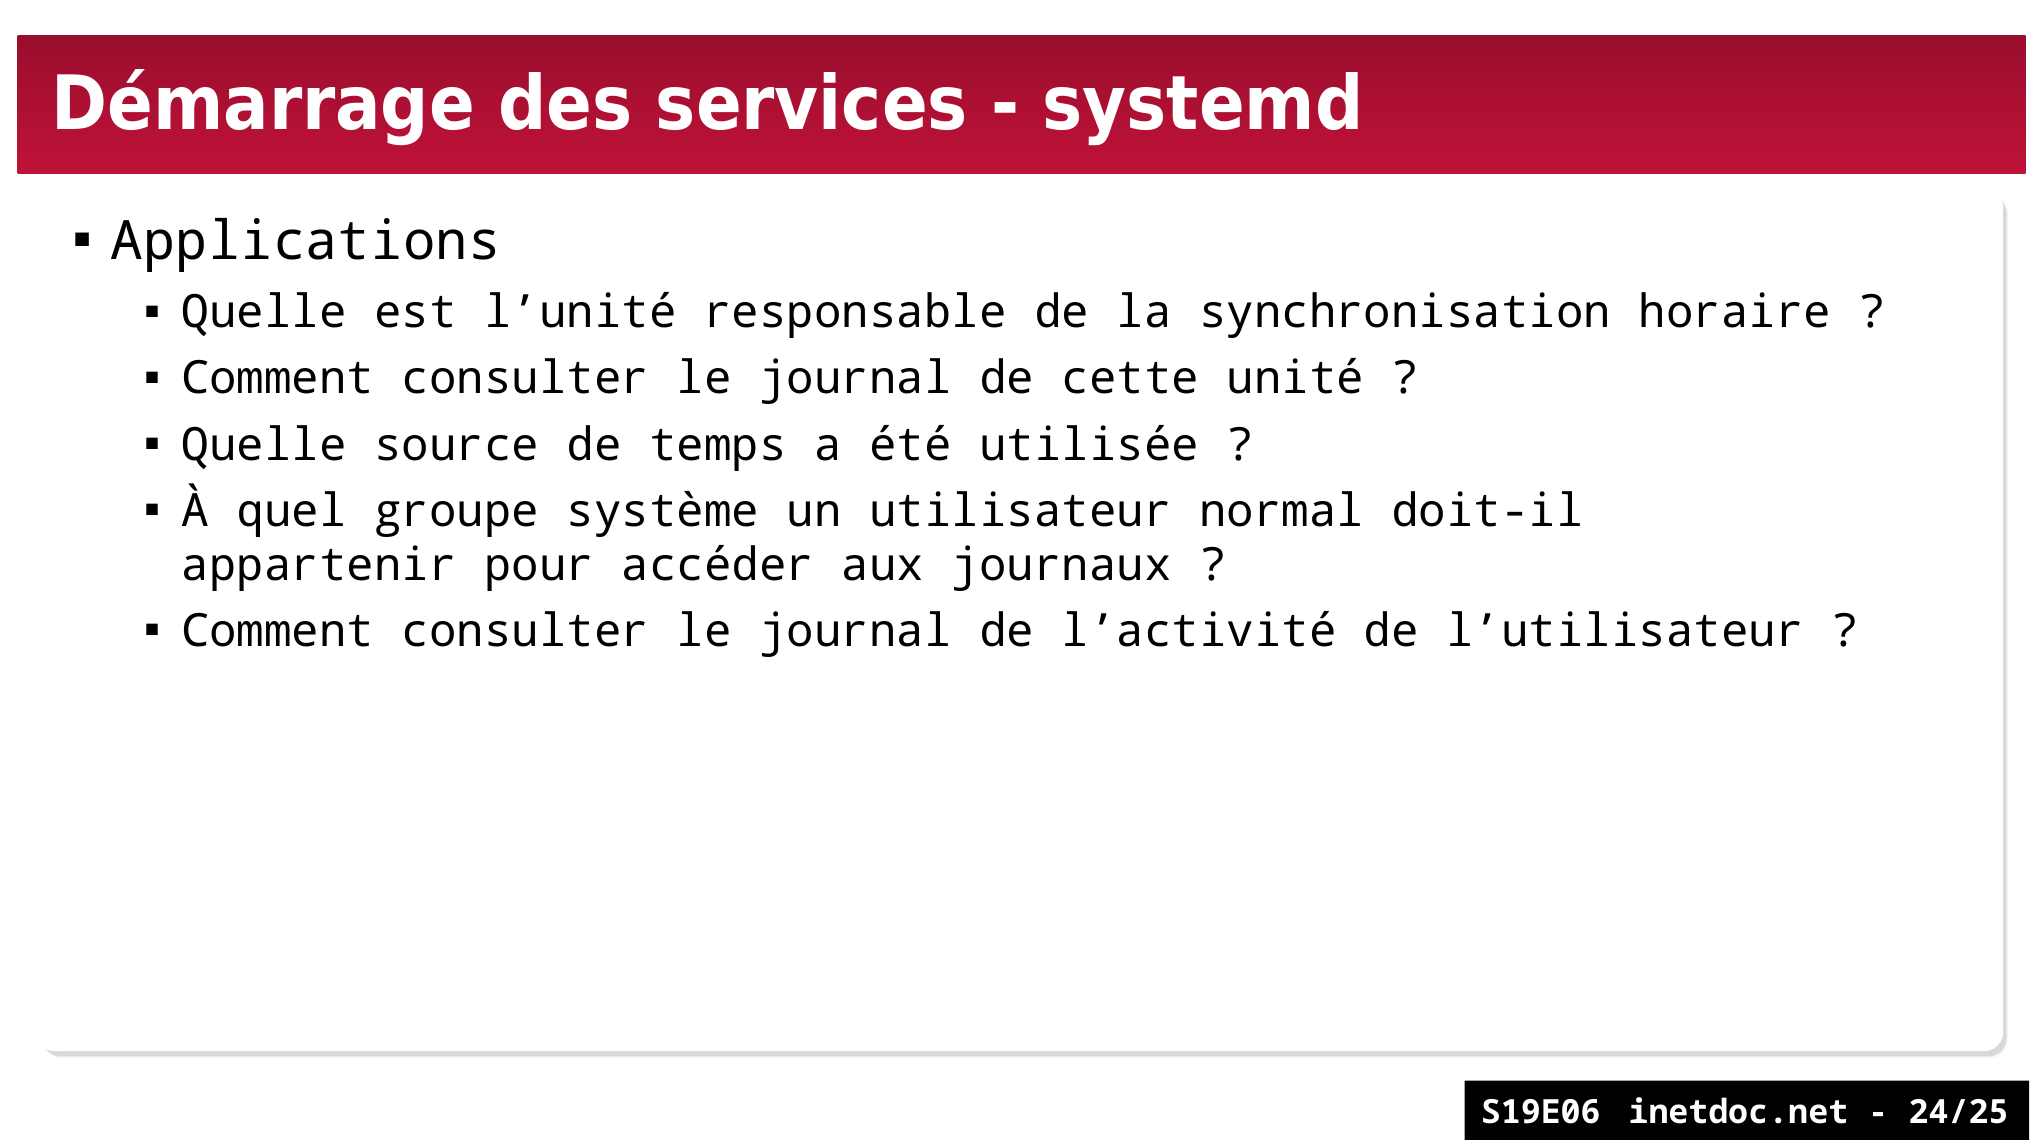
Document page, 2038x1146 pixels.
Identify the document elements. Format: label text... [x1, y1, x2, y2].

text_box Applications Quelle est l’unité responsable de la synchronisation horaire ? Comment consulter le journal de cette unité ? Quelle source de temps a été utilisée ? À quel groupe système un utilisateur normal doit-il appartenir pour accéder aux journaux ? Comment consulter le journal de l’activité de l’utilisateur ? [35, 188, 2004, 1052]
text_box Démarrage des services - systemd [17, 35, 2026, 174]
text_box S19E06 inetdoc.net - <numéro>/25 [1464, 1080, 2030, 1140]
